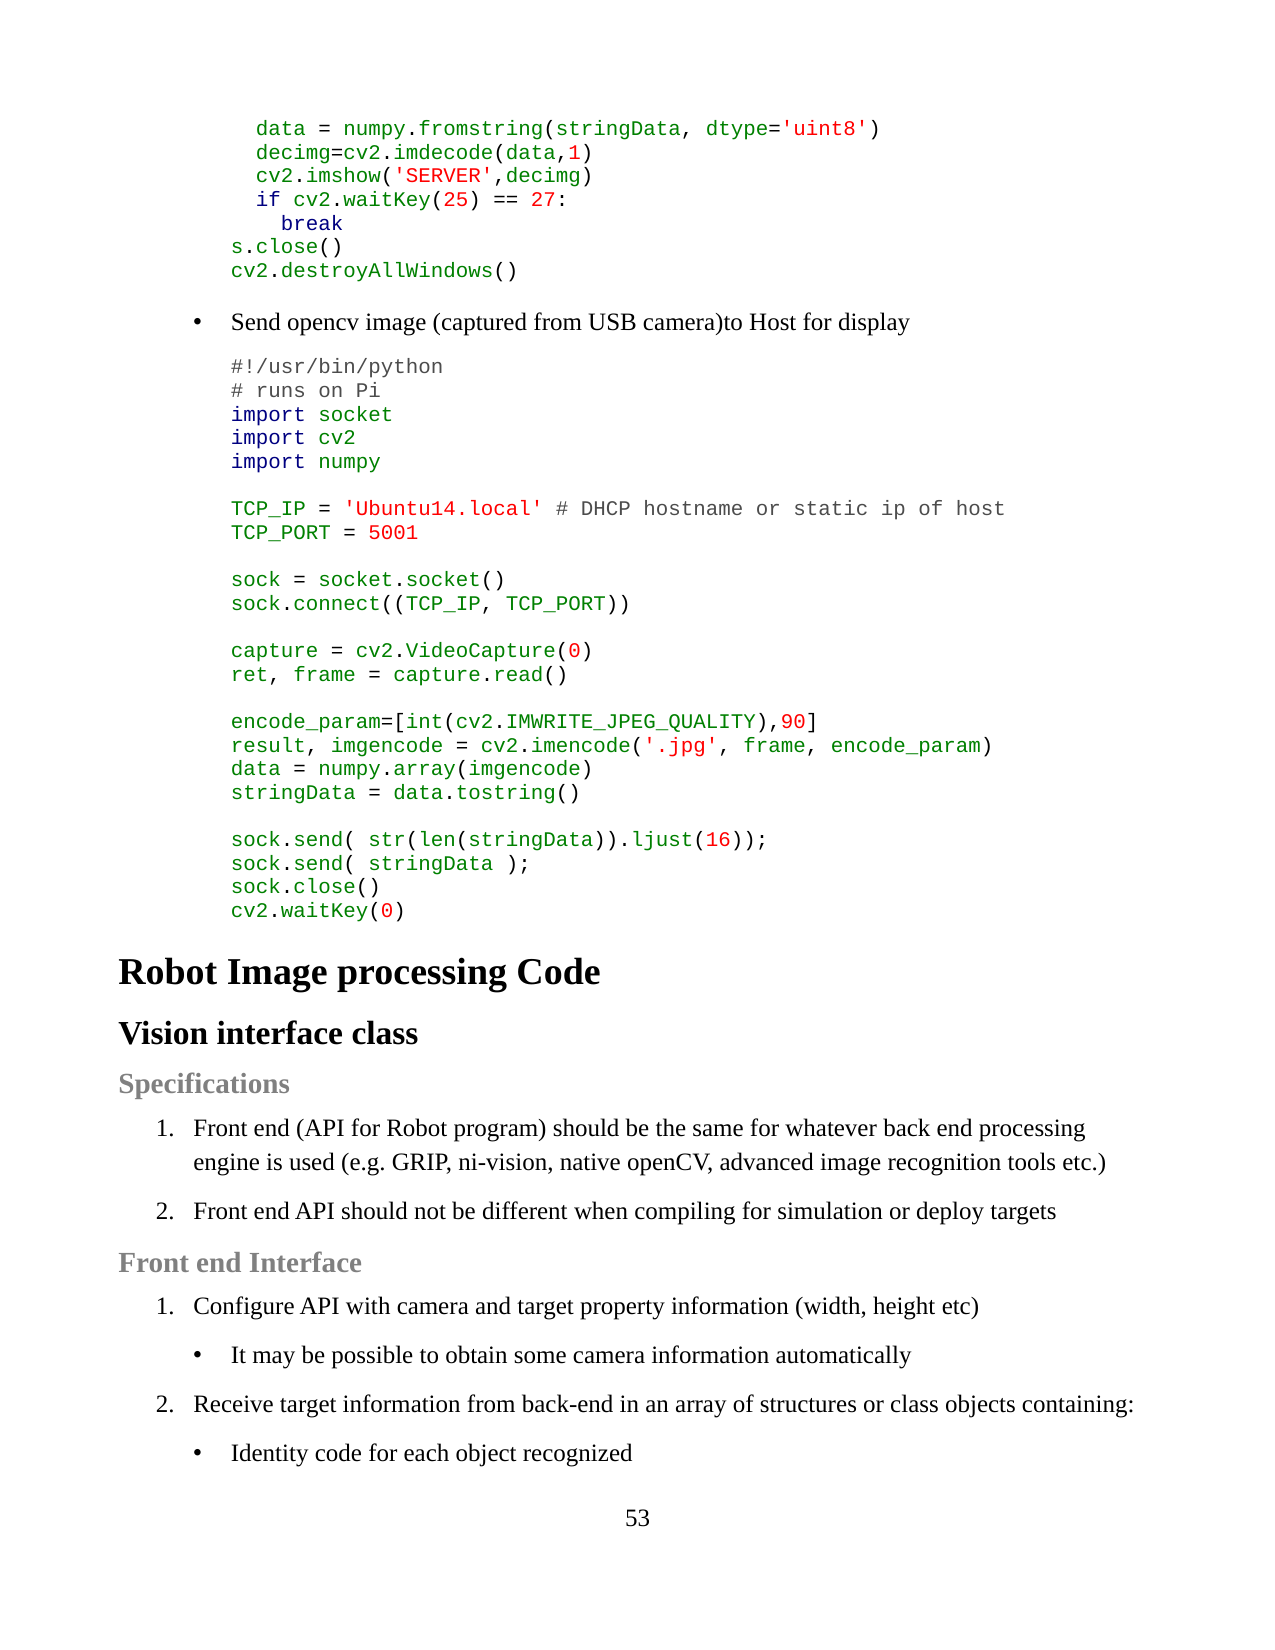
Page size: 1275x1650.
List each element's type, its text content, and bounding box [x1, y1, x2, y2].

text data = numpy.fromstring(stringData, dtype='uint8') [231, 118, 1157, 142]
subtitle Vision interface class [118, 1013, 1157, 1052]
list Send opencv image (captured from USB camera)to Host for display [193, 307, 1157, 336]
text stringData = data.tostring() [231, 782, 1157, 806]
list It may be possible to obtain some camera information automatically [193, 1340, 1157, 1369]
list Identity code for each object recognized [193, 1438, 1157, 1467]
list Configure API with camera and target property information (width, height etc) [156, 1291, 1157, 1320]
text ret, frame = capture.read() [231, 664, 1157, 687]
text import cv2 [231, 427, 1157, 451]
text cv2.imshow('SERVER',decimg) [231, 165, 1157, 189]
text encode_param=[int(cv2.IMWRITE_JPEG_QUALITY),90] [231, 711, 1157, 735]
text if cv2.waitKey(25) == 27: [231, 189, 1157, 213]
text import socket [231, 404, 1157, 427]
subtitle Front end Interface [118, 1245, 1157, 1279]
text cv2.destroyAllWindows() [231, 260, 1157, 284]
text capture = cv2.VideoCapture(0) [231, 640, 1157, 664]
text import numpy [231, 451, 1157, 474]
text #!/usr/bin/python [231, 356, 1157, 380]
text cv2.waitKey(0) [231, 900, 1157, 924]
text sock.connect((TCP_IP, TCP_PORT)) [231, 593, 1157, 616]
subtitle Specifications [118, 1067, 1157, 1100]
text sock.send( stringData ); [231, 853, 1157, 877]
text result, imgencode = cv2.imencode('.jpg', frame, encode_param) [231, 735, 1157, 758]
text sock.close() [231, 877, 1157, 900]
text data = numpy.array(imgencode) [231, 758, 1157, 782]
text TCP_PORT = 5001 [231, 522, 1157, 546]
text break [231, 213, 1157, 236]
text sock = socket.socket() [231, 569, 1157, 593]
subtitle Robot Image processing Code [118, 949, 1157, 992]
text TCP_IP = 'Ubuntu14.local' # DHCP hostname or static ip of host [231, 498, 1157, 522]
text decimg=cv2.imdecode(data,1) [231, 142, 1157, 165]
text # runs on Pi [231, 380, 1157, 404]
list Receive target information from back-end in an array of structures or class objects containing: [156, 1389, 1157, 1418]
text s.close() [231, 236, 1157, 260]
text sock.send( str(len(stringData)).ljust(16)); [231, 829, 1157, 853]
list Front end (API for Robot program) should be the same for whatever back end processing engine is used (e.g. GRIP, ni-vision, native openCV, advanced image recognition tools etc.) [156, 1113, 1157, 1176]
list Front end API should not be different when compiling for simulation or deploy targets [156, 1196, 1157, 1225]
